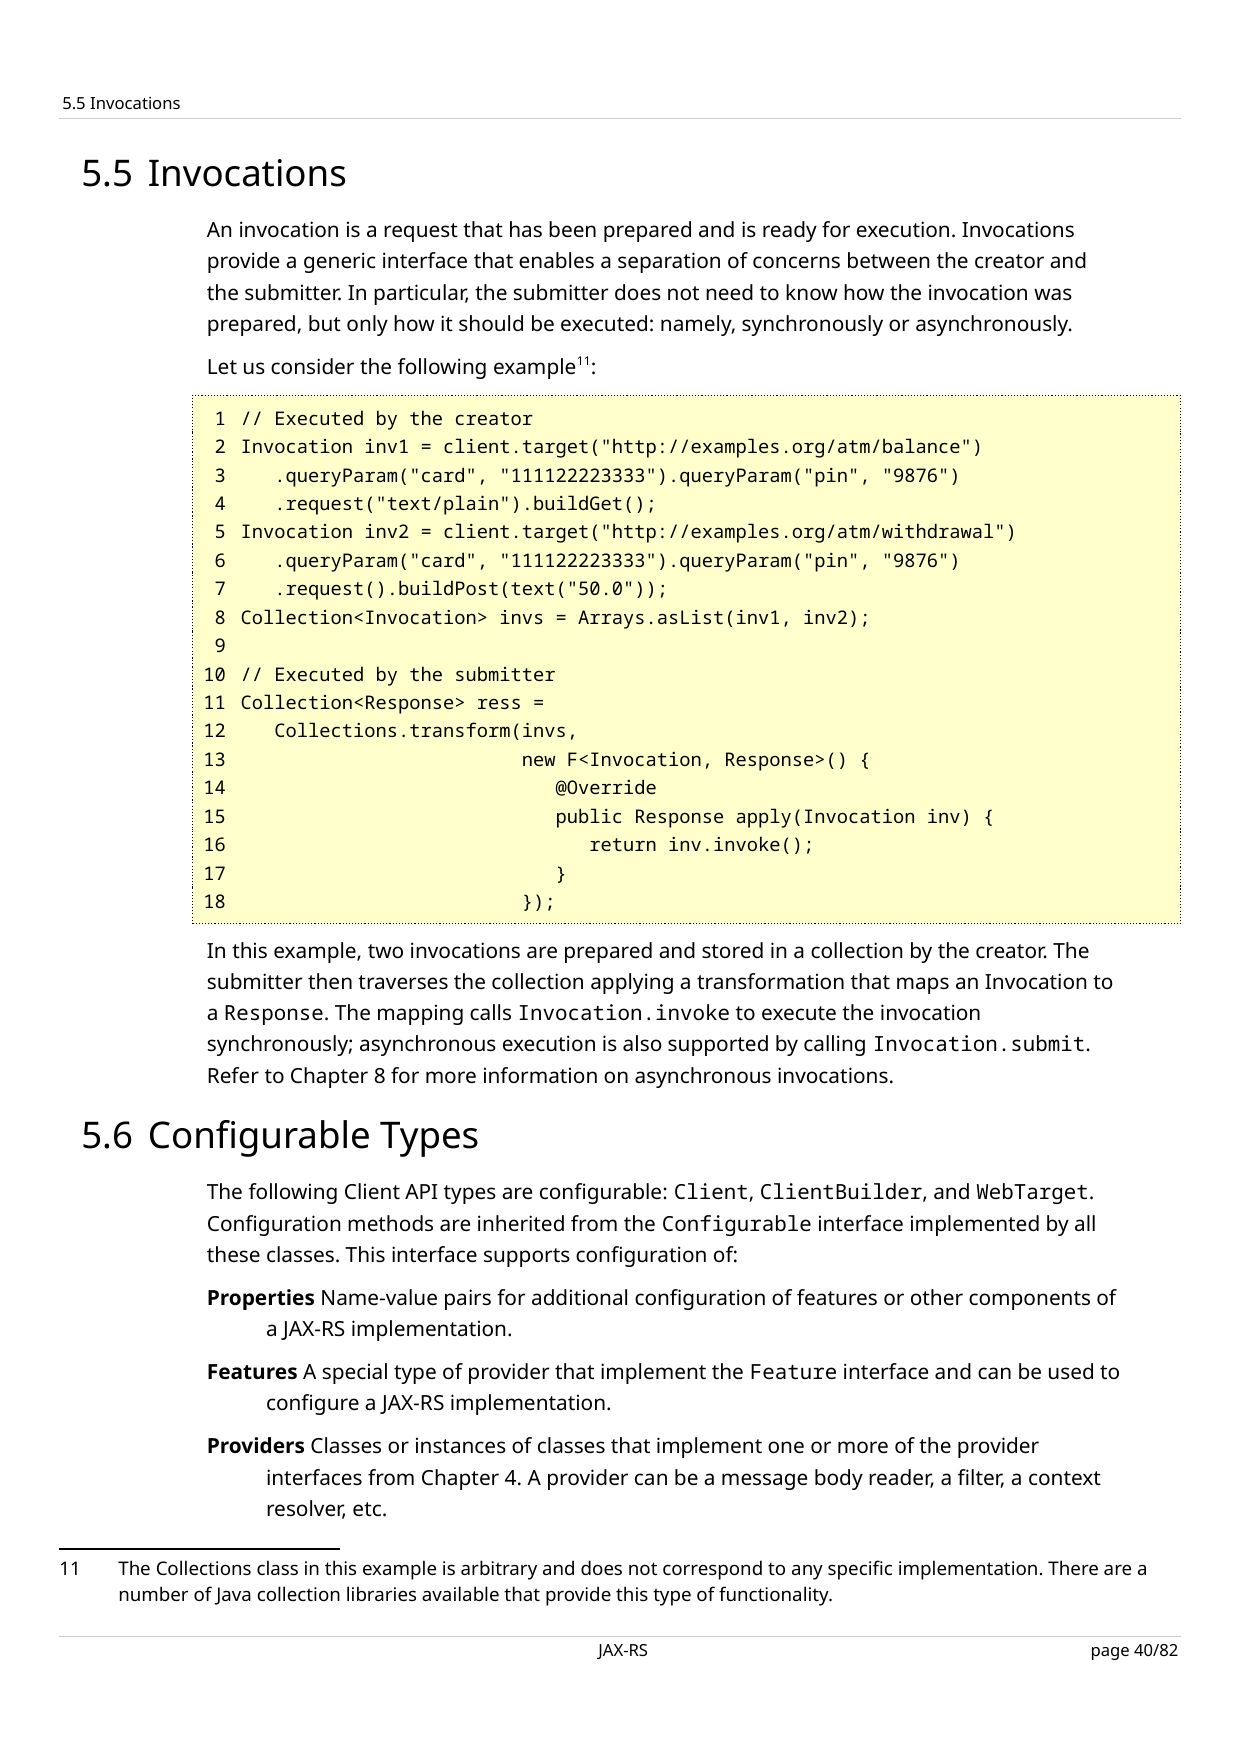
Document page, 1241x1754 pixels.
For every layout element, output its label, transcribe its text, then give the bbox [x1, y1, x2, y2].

text An invocation is a request that has been prepared and is ready for execution. Invocations provide a generic interface that enables a separation of concerns between the creator and the submitter. In particular, the submitter does not need to know how the invocation was prepared, but only how it should be executed: namely, synchronously or asynchronously. [207, 215, 1122, 337]
subtitle Invocations [133, 147, 1181, 197]
text Providers Classes or instances of classes that implement one or more of the provider interfaces from Chapter 4. A provider can be a message body reader, a filter, a context resolver, etc. [207, 1431, 1122, 1522]
list }); [192, 878, 1181, 924]
text In this example, two invocations are prepared and stored in a collection by the creator. The submitter then traverses the collection applying a transformation that maps an Invocation to a Response. The mapping calls Invocation.invoke to execute the invocation synchronously; asynchronous execution is also supported by calling Invocation.submit. Refer to Chapter 8 for more information on asynchronous invocations. [207, 936, 1122, 1089]
list .request("text/plain").buildGet(); [192, 480, 1181, 509]
list .queryParam("card", "111122223333").queryParam("pin", "9876") [192, 452, 1181, 480]
subtitle Configurable Types [133, 1110, 1181, 1160]
text Let us consider the following example: [207, 352, 1122, 380]
list new F<Invocation, Response>() { [192, 736, 1181, 765]
list Collection<Invocation> invs = Arrays.asList(inv1, inv2); [192, 594, 1181, 622]
text The following Client API types are configurable: Client, ClientBuilder, and WebTarget. Configuration methods are inherited from the Configurable interface implemented by all these classes. This interface supports configuration of: [207, 1177, 1122, 1268]
list Collection<Response> ress = [192, 679, 1181, 708]
list .request().buildPost(text("50.0")); [192, 566, 1181, 594]
list Invocation inv1 = client.target("http://examples.org/atm/balance") [192, 423, 1181, 452]
list public Response apply(Invocation inv) { [192, 793, 1181, 822]
list .queryParam("card", "111122223333").queryParam("pin", "9876") [192, 537, 1181, 566]
text Properties Name-value pairs for additional configuration of features or other components of a JAX-RS implementation. [207, 1283, 1122, 1343]
list // Executed by the creator [192, 395, 1181, 423]
list @Override [192, 765, 1181, 793]
list return inv.invoke(); [192, 822, 1181, 850]
list // Executed by the submitter [192, 651, 1181, 679]
text The Collections class in this example is arbitrary and does not correspond to any specific implementation. There are a number of Java collection libraries available that provide this type of functionality. [59, 1555, 1181, 1606]
text Features A special type of provider that implement the Feature interface and can be used to configure a JAX-RS implementation. [207, 1357, 1122, 1417]
list Collections.transform(invs, [192, 708, 1181, 736]
list } [192, 850, 1181, 878]
list Invocation inv2 = client.target("http://examples.org/atm/withdrawal") [192, 509, 1181, 537]
